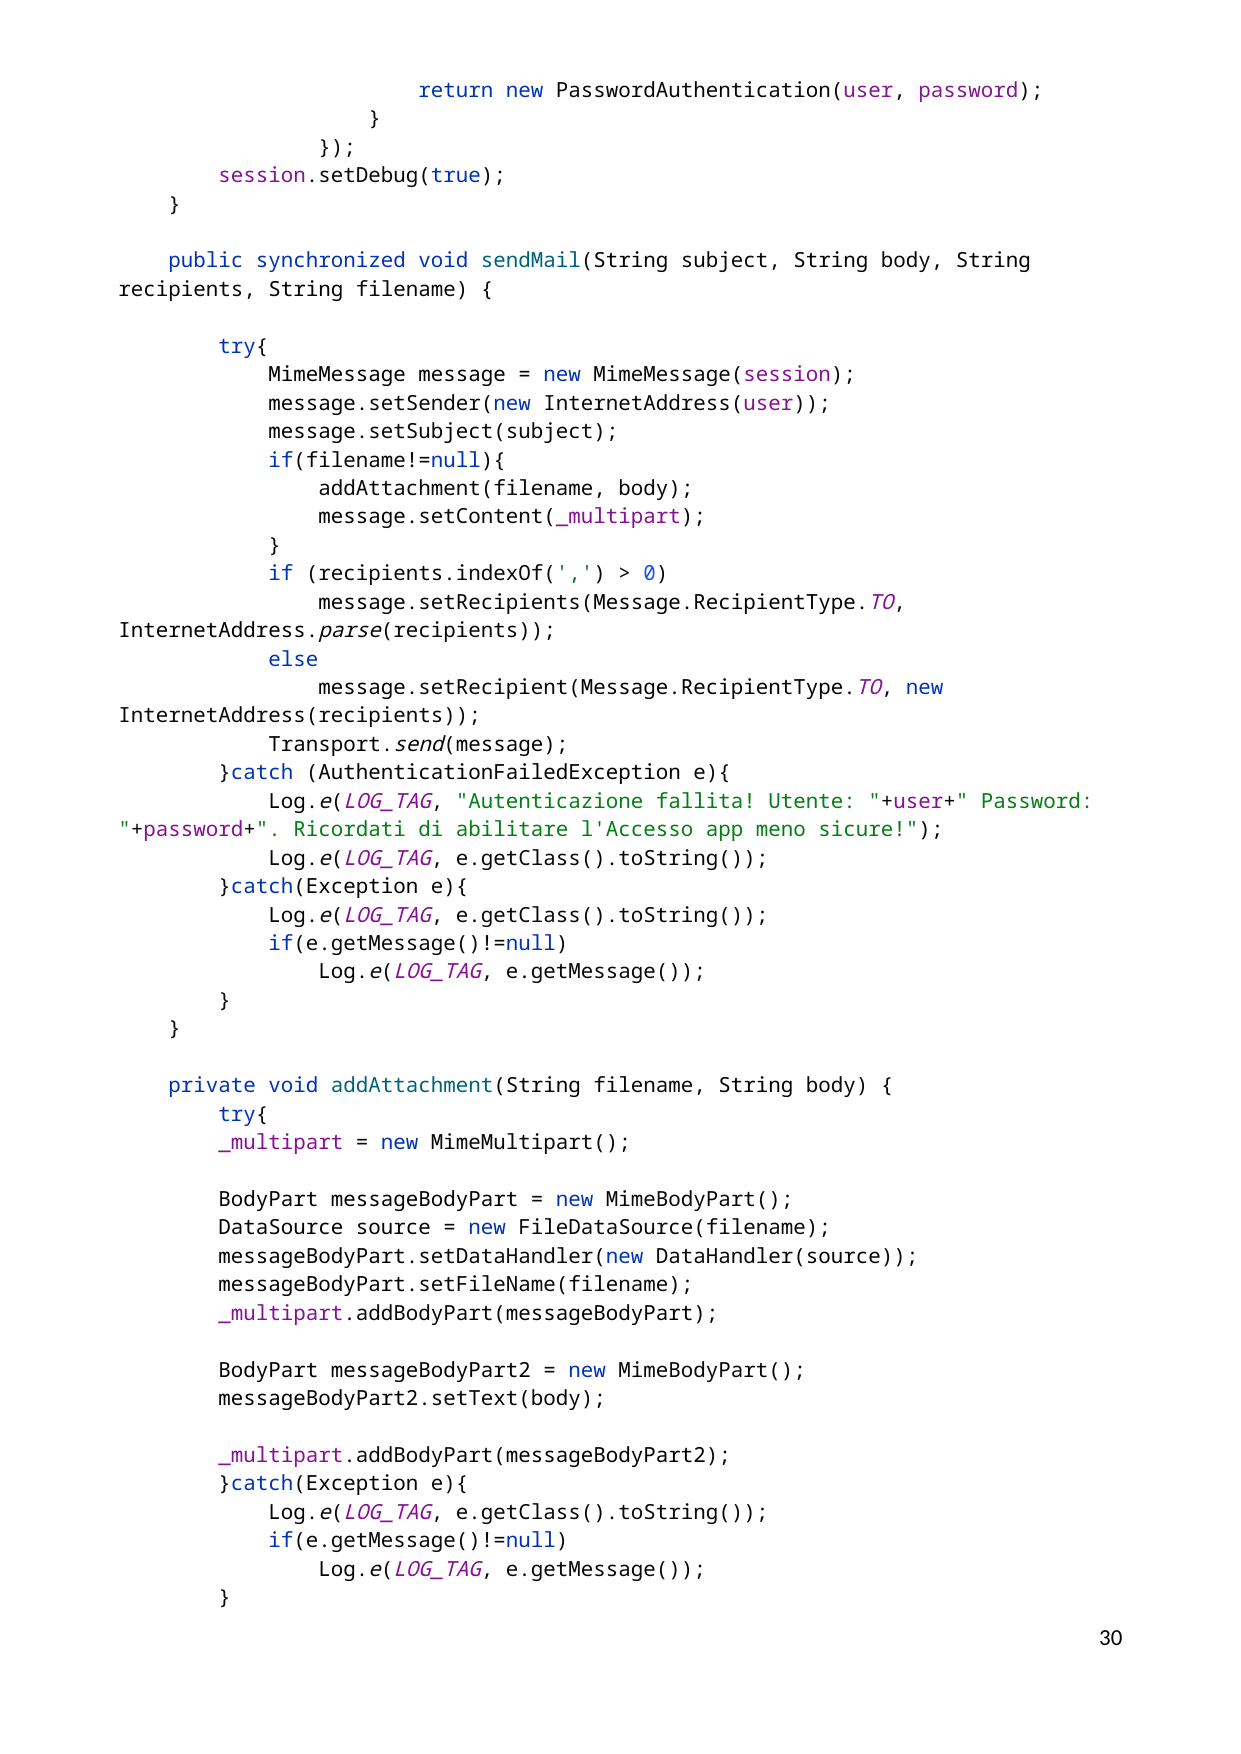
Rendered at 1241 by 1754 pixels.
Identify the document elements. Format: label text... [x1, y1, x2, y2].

text return new PasswordAuthentication(user, password); } }); session.setDebug(true); } public synchronized void sendMail(String subject, String body, String recipients, String filename) { try{ MimeMessage message = new MimeMessage(session); message.setSender(new InternetAddress(user)); message.setSubject(subject); if(filename!=null){ addAttachment(filename, body); message.setContent(_multipart); } if (recipients.indexOf(',') > 0) message.setRecipients(Message.RecipientType.TO, InternetAddress.parse(recipients)); else message.setRecipient(Message.RecipientType.TO, new InternetAddress(recipients)); Transport.send(message); }catch (AuthenticationFailedException e){ Log.e(LOG_TAG, "Autenticazione fallita! Utente: "+user+" Password: "+password+". Ricordati di abilitare l'Accesso app meno sicure!"); Log.e(LOG_TAG, e.getClass().toString()); }catch(Exception e){ Log.e(LOG_TAG, e.getClass().toString()); if(e.getMessage()!=null) Log.e(LOG_TAG, e.getMessage()); } } private void addAttachment(String filename, String body) { try{ _multipart = new MimeMultipart(); BodyPart messageBodyPart = new MimeBodyPart(); DataSource source = new FileDataSource(filename); messageBodyPart.setDataHandler(new DataHandler(source)); messageBodyPart.setFileName(filename); _multipart.addBodyPart(messageBodyPart); BodyPart messageBodyPart2 = new MimeBodyPart(); messageBodyPart2.setText(body); _multipart.addBodyPart(messageBodyPart2); }catch(Exception e){ Log.e(LOG_TAG, e.getClass().toString()); if(e.getMessage()!=null) Log.e(LOG_TAG, e.getMessage()); } [118, 75, 1122, 1611]
